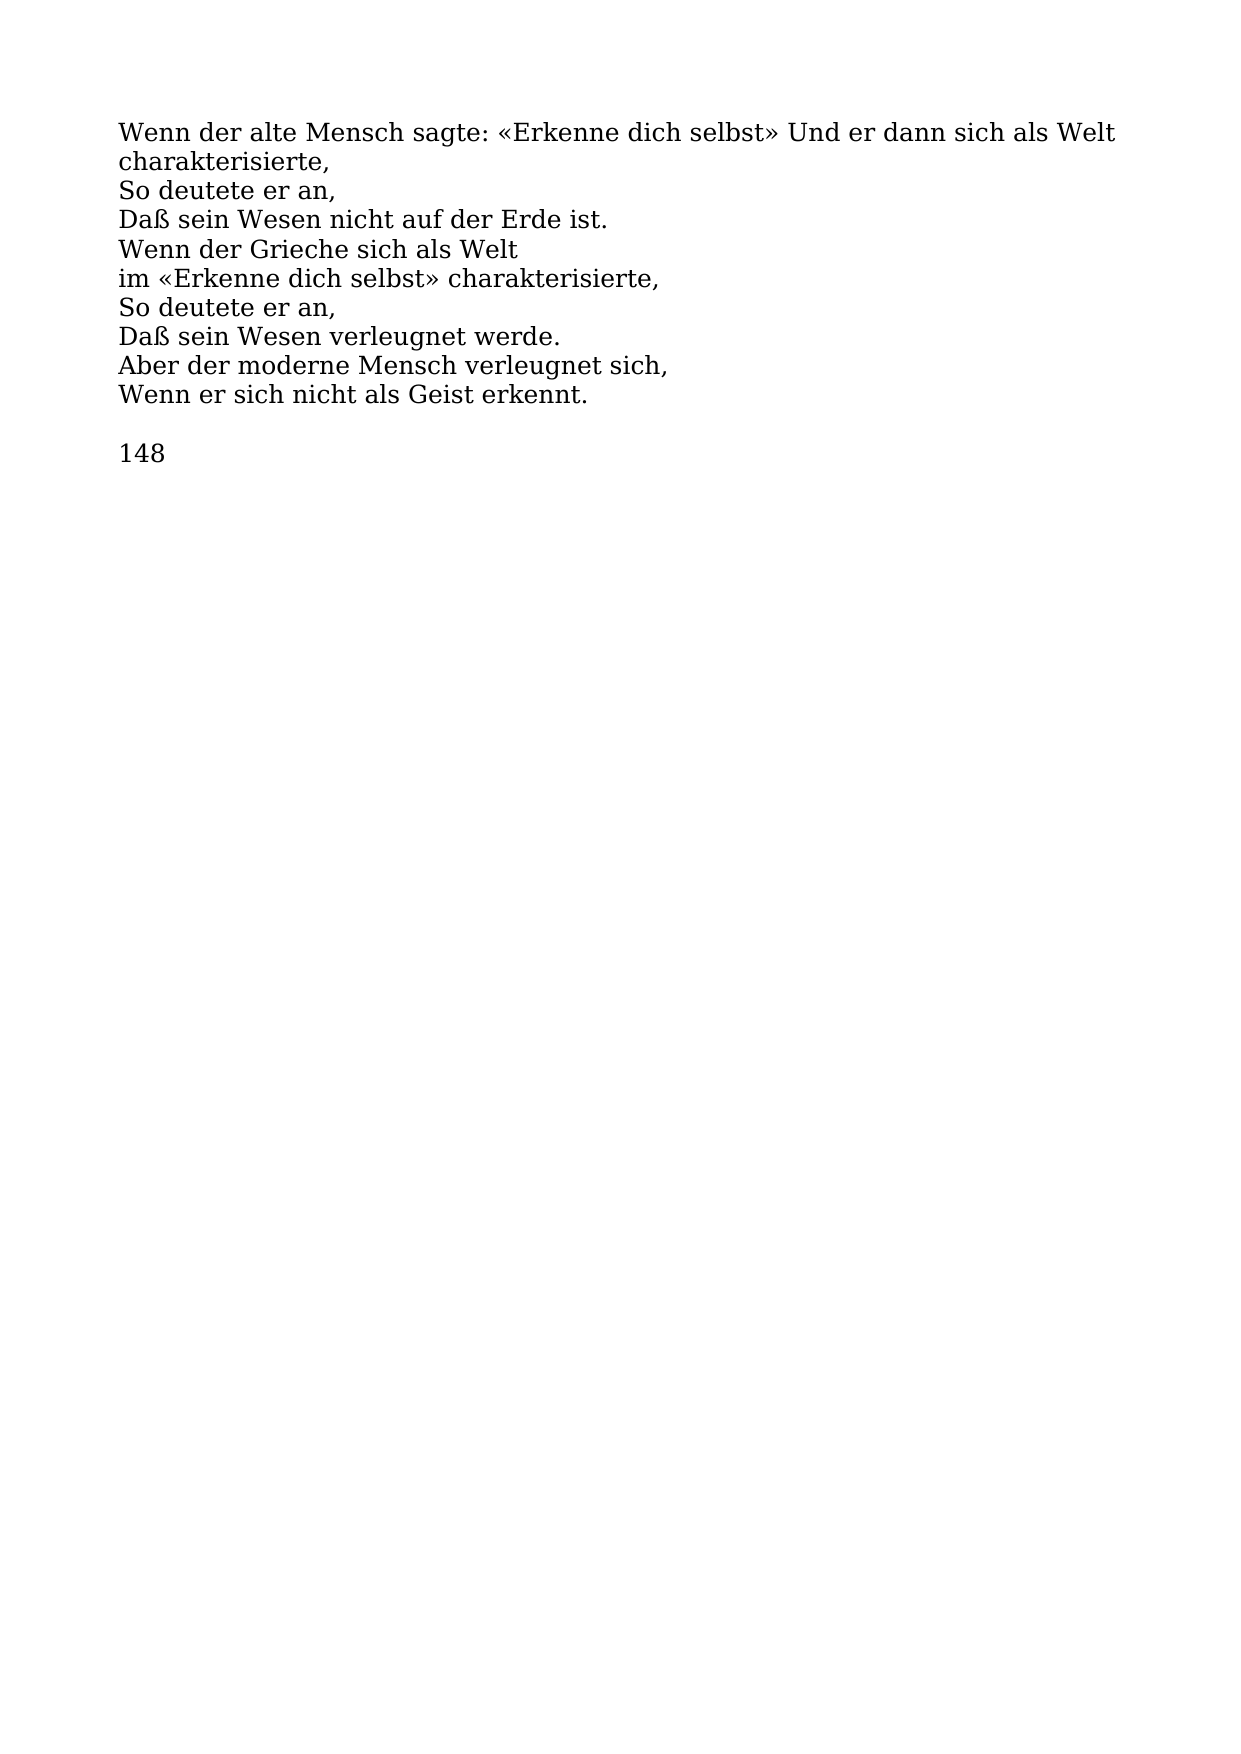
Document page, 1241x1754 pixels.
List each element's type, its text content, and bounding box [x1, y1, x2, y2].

text Wenn der alte Mensch sagte: «Erkenne dich selbst» Und er dann sich als Welt charakterisierte, [118, 118, 1122, 176]
text im «Erkenne dich selbst» charakterisierte, [118, 264, 1122, 293]
text 148 [118, 439, 1122, 468]
text Wenn der Grieche sich als Welt [118, 235, 1122, 264]
text Daß sein Wesen nicht auf der Erde ist. [118, 206, 1122, 235]
text So deutete er an, [118, 176, 1122, 206]
text So deutete er an, [118, 293, 1122, 322]
text Aber der moderne Mensch verleugnet sich, [118, 351, 1122, 381]
text Daß sein Wesen verleugnet werde. [118, 322, 1122, 351]
text Wenn er sich nicht als Geist erkennt. [118, 381, 1122, 410]
